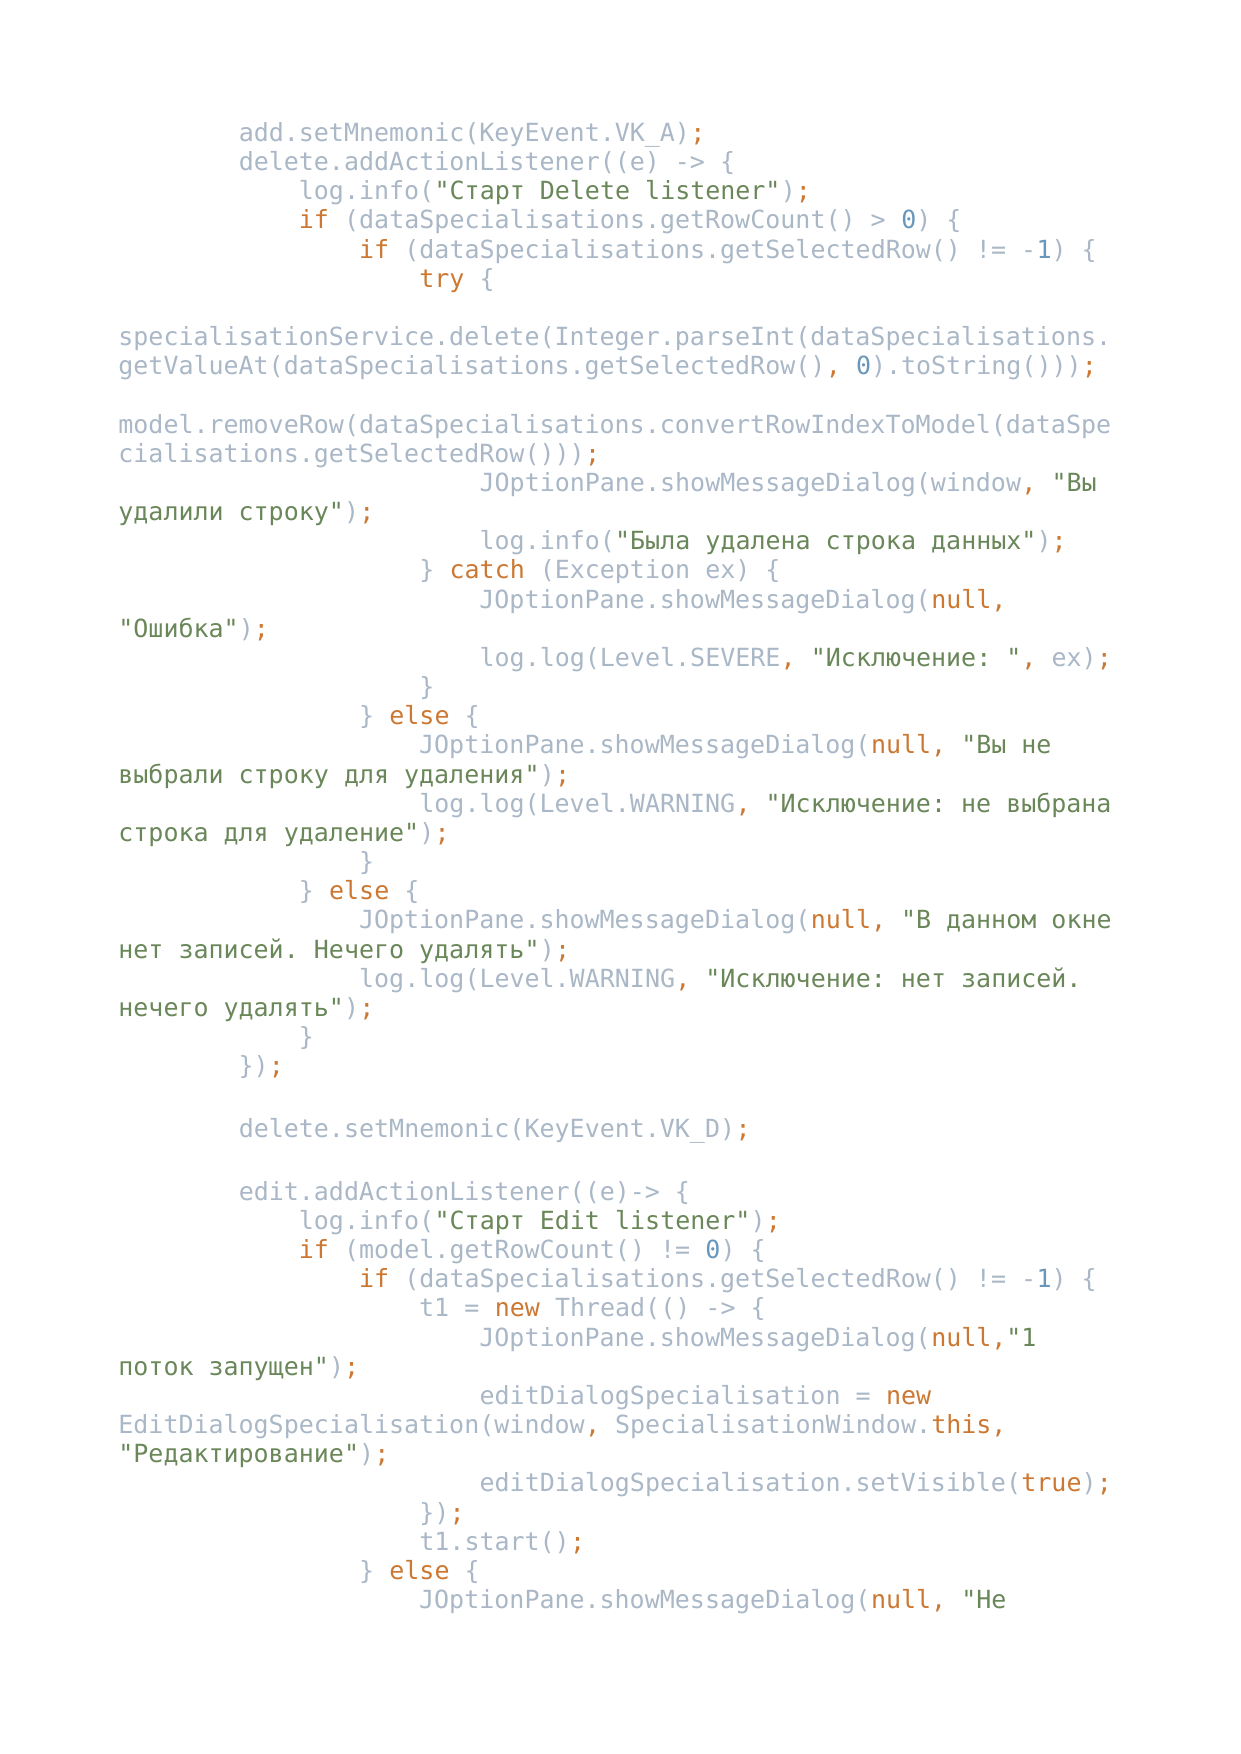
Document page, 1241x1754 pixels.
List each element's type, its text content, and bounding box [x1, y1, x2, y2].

text add.setMnemonic(KeyEvent.VK_A); delete.addActionListener((e) -> { log.info("Старт Delete listener"); if (dataSpecialisations.getRowCount() > 0) { if (dataSpecialisations.getSelectedRow() != -1) { try { specialisationService.delete(Integer.parseInt(dataSpecialisations.getValueAt(dataSpecialisations.getSelectedRow(), 0).toString())); model.removeRow(dataSpecialisations.convertRowIndexToModel(dataSpecialisations.getSelectedRow())); JOptionPane.showMessageDialog(window, "Вы удалили строку"); log.info("Была удалена строка данных"); } catch (Exception ex) { JOptionPane.showMessageDialog(null, "Ошибка"); log.log(Level.SEVERE, "Исключение: ", ex); } } else { JOptionPane.showMessageDialog(null, "Вы не выбрали строку для удаления"); log.log(Level.WARNING, "Исключение: не выбрана строка для удаление"); } } else { JOptionPane.showMessageDialog(null, "В данном окне нет записей. Нечего удалять"); log.log(Level.WARNING, "Исключение: нет записей. нечего удалять"); } }); delete.setMnemonic(KeyEvent.VK_D); edit.addActionListener((e)-> { log.info("Старт Edit listener"); if (model.getRowCount() != 0) { if (dataSpecialisations.getSelectedRow() != -1) { t1 = new Thread(() -> { JOptionPane.showMessageDialog(null,"1 поток запущен"); editDialogSpecialisation = new EditDialogSpecialisation(window, SpecialisationWindow.this, "Редактирование"); editDialogSpecialisation.setVisible(true); }); t1.start(); } else { JOptionPane.showMessageDialog(null, "Не [118, 118, 1122, 1614]
